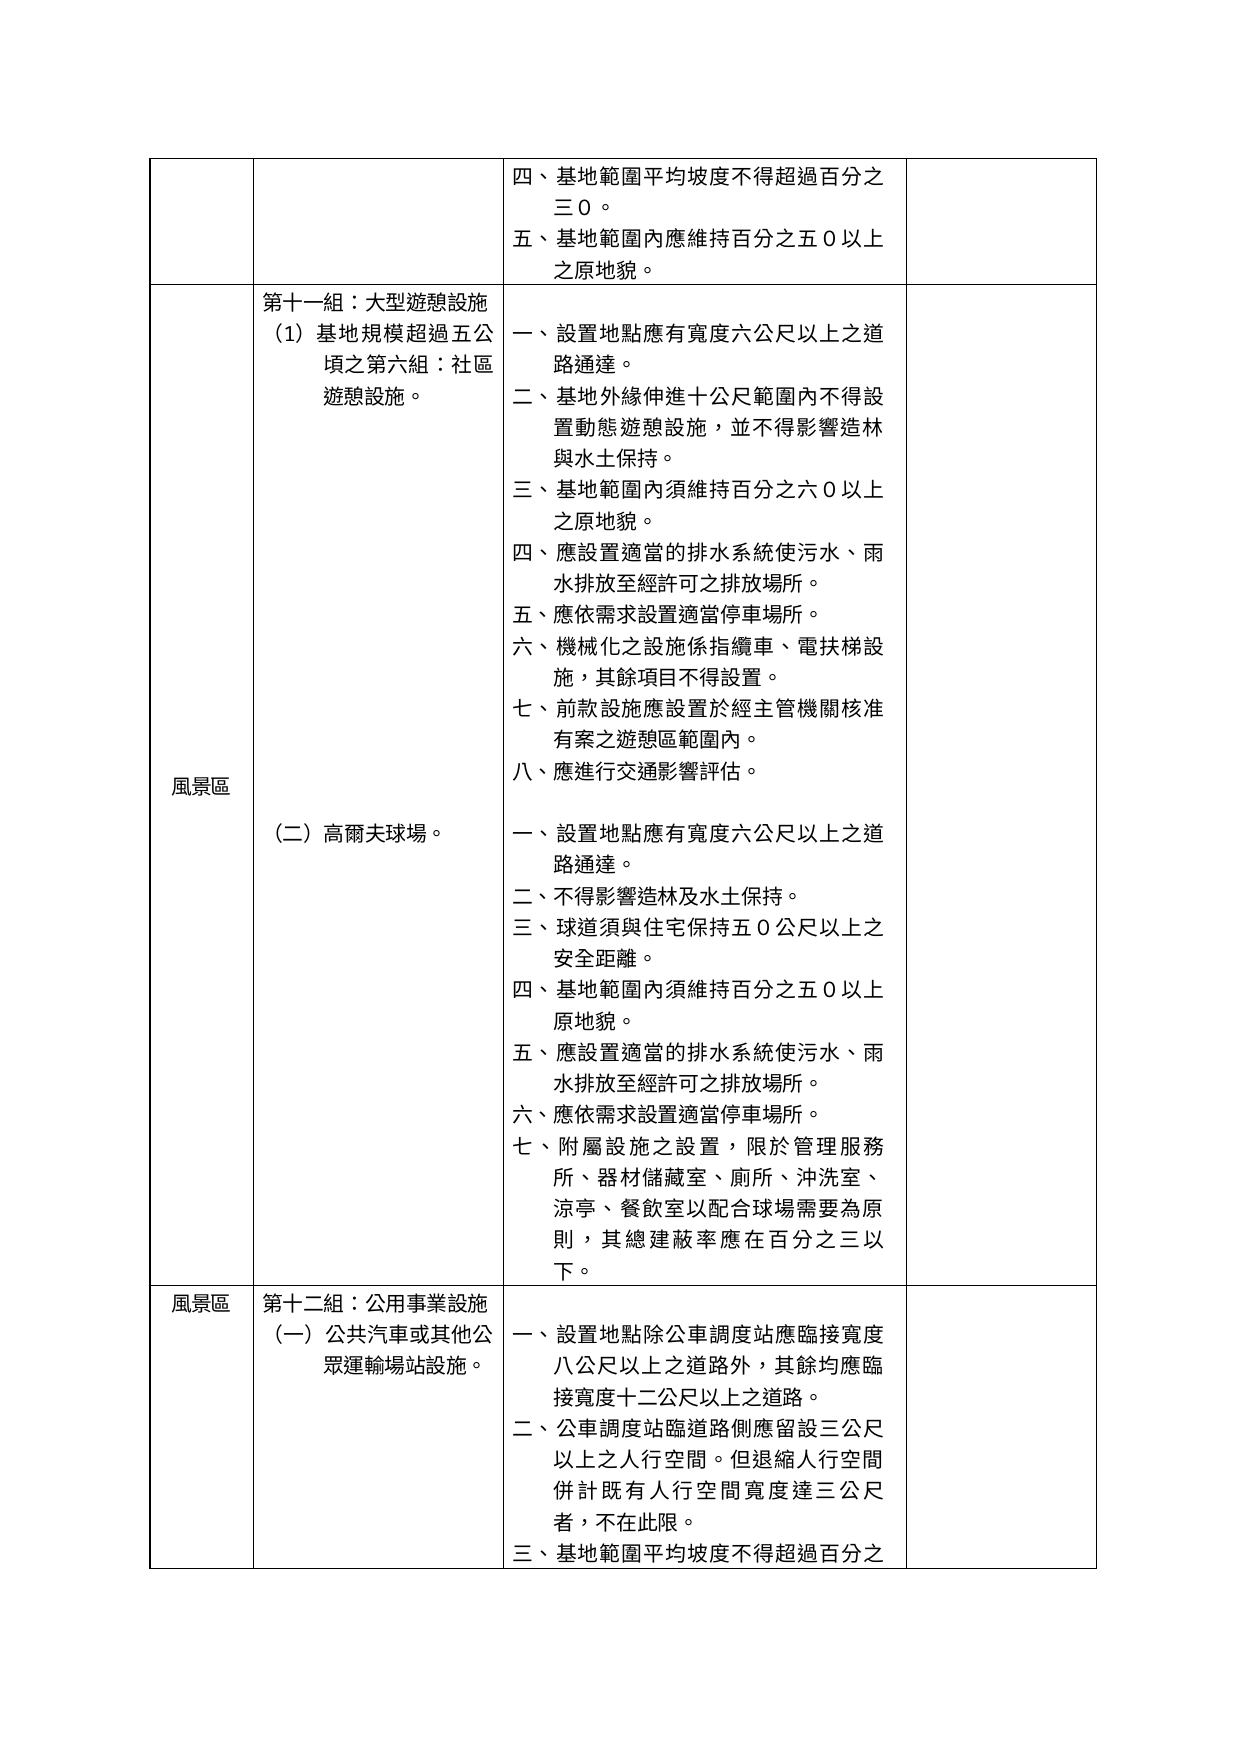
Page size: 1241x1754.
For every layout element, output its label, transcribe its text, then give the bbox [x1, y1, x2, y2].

table_cell [907, 285, 1096, 1285]
table_cell 四、基地範圍平均坡度不得超過百分之三０。 五、基地範圍內應維持百分之五０以上之原地貌。 [504, 159, 906, 284]
table_cell 風景區 [151, 285, 253, 1285]
table_cell 風景區 [151, 1286, 253, 1568]
table_cell 第十一組：大型遊憩設施 基地規模超過五公頃之第六組：社區遊憩設施。 （二）高爾夫球場。 [254, 285, 503, 1285]
table_cell [907, 1286, 1096, 1568]
table_cell 一、設置地點除公車調度站應臨接寬度八公尺以上之道路外，其餘均應臨接寬度十二公尺以上之道路。 二、公車調度站臨道路側應留設三公尺以上之人行空間。但退縮人行空間併計既有人行空間寬度達三公尺者，不在此限。 三、基地範圍平均坡度不得超過百分之 [504, 1286, 906, 1568]
table_cell 一、設置地點應有寬度六公尺以上之道路通達。 二、基地外緣伸進十公尺範圍內不得設置動態遊憩設施，並不得影響造林與水土保持。 三、基地範圍內須維持百分之六０以上之原地貌。 四、應設置適當的排水系統使污水、雨水排放至經許可之排放場所。 五、應依需求設置適當停車場所。 六、機械化之設施係指纜車、電扶梯設施，其餘項目不得設置。 七、前款設施應設置於經主管機關核准有案之遊憩區範圍內。 八、應進行交通影響評估。 一、設置地點應有寬度六公尺以上之道路通達。 二、不得影響造林及水土保持。 三、球道須與住宅保持五０公尺以上之安全距離。 四、基地範圍內須維持百分之五０以上原地貌。 五、應設置適當的排水系統使污水、雨水排放至經許可之排放場所。 六、應依需求設置適當停車場所。 七、附屬設施之設置，限於管理服務所、器材儲藏室、廁所、沖洗室、涼亭、餐飲室以配合球場需要為原則，其總建蔽率應在百分之三以下。 [504, 285, 906, 1285]
table_cell [151, 159, 253, 284]
table_cell 第十二組：公用事業設施 （一）公共汽車或其他公眾運輸場站設施。 [254, 1286, 503, 1568]
table_cell [254, 159, 503, 284]
table_cell [907, 159, 1096, 284]
